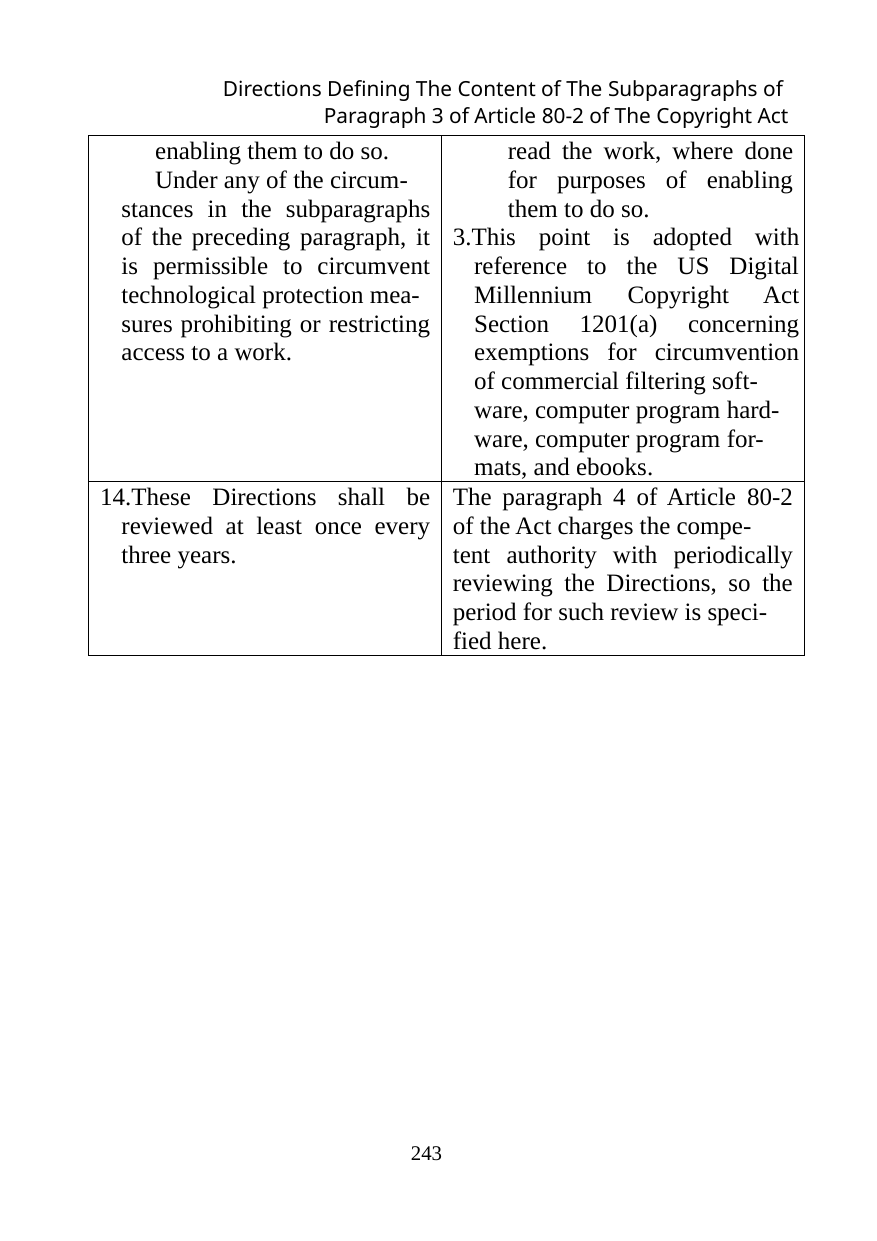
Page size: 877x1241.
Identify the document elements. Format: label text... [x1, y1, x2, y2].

table_cell The paragraph 4 of Article 80-2 of the Act charges the compe- tent authority with periodically reviewing the Directions, so the period for such review is speci- fied here. [442, 482, 804, 655]
table_cell enabling them to do so. Under any of the circum- stances in the subparagraphs of the preceding paragraph, it is permissible to circumvent technological protection mea- sures prohibiting or restricting access to a work. [89, 136, 441, 481]
table_cell read the work, where done for purposes of enabling them to do so. 3.This point is adopted with reference to the US Digital Millennium Copyright Act Section 1201(a) concerning exemptions for circumvention of commercial filtering soft- ware, computer program hard- ware, computer program for- mats, and ebooks. [442, 136, 804, 481]
table_cell 14.These Directions shall be reviewed at least once every three years. [89, 482, 441, 655]
